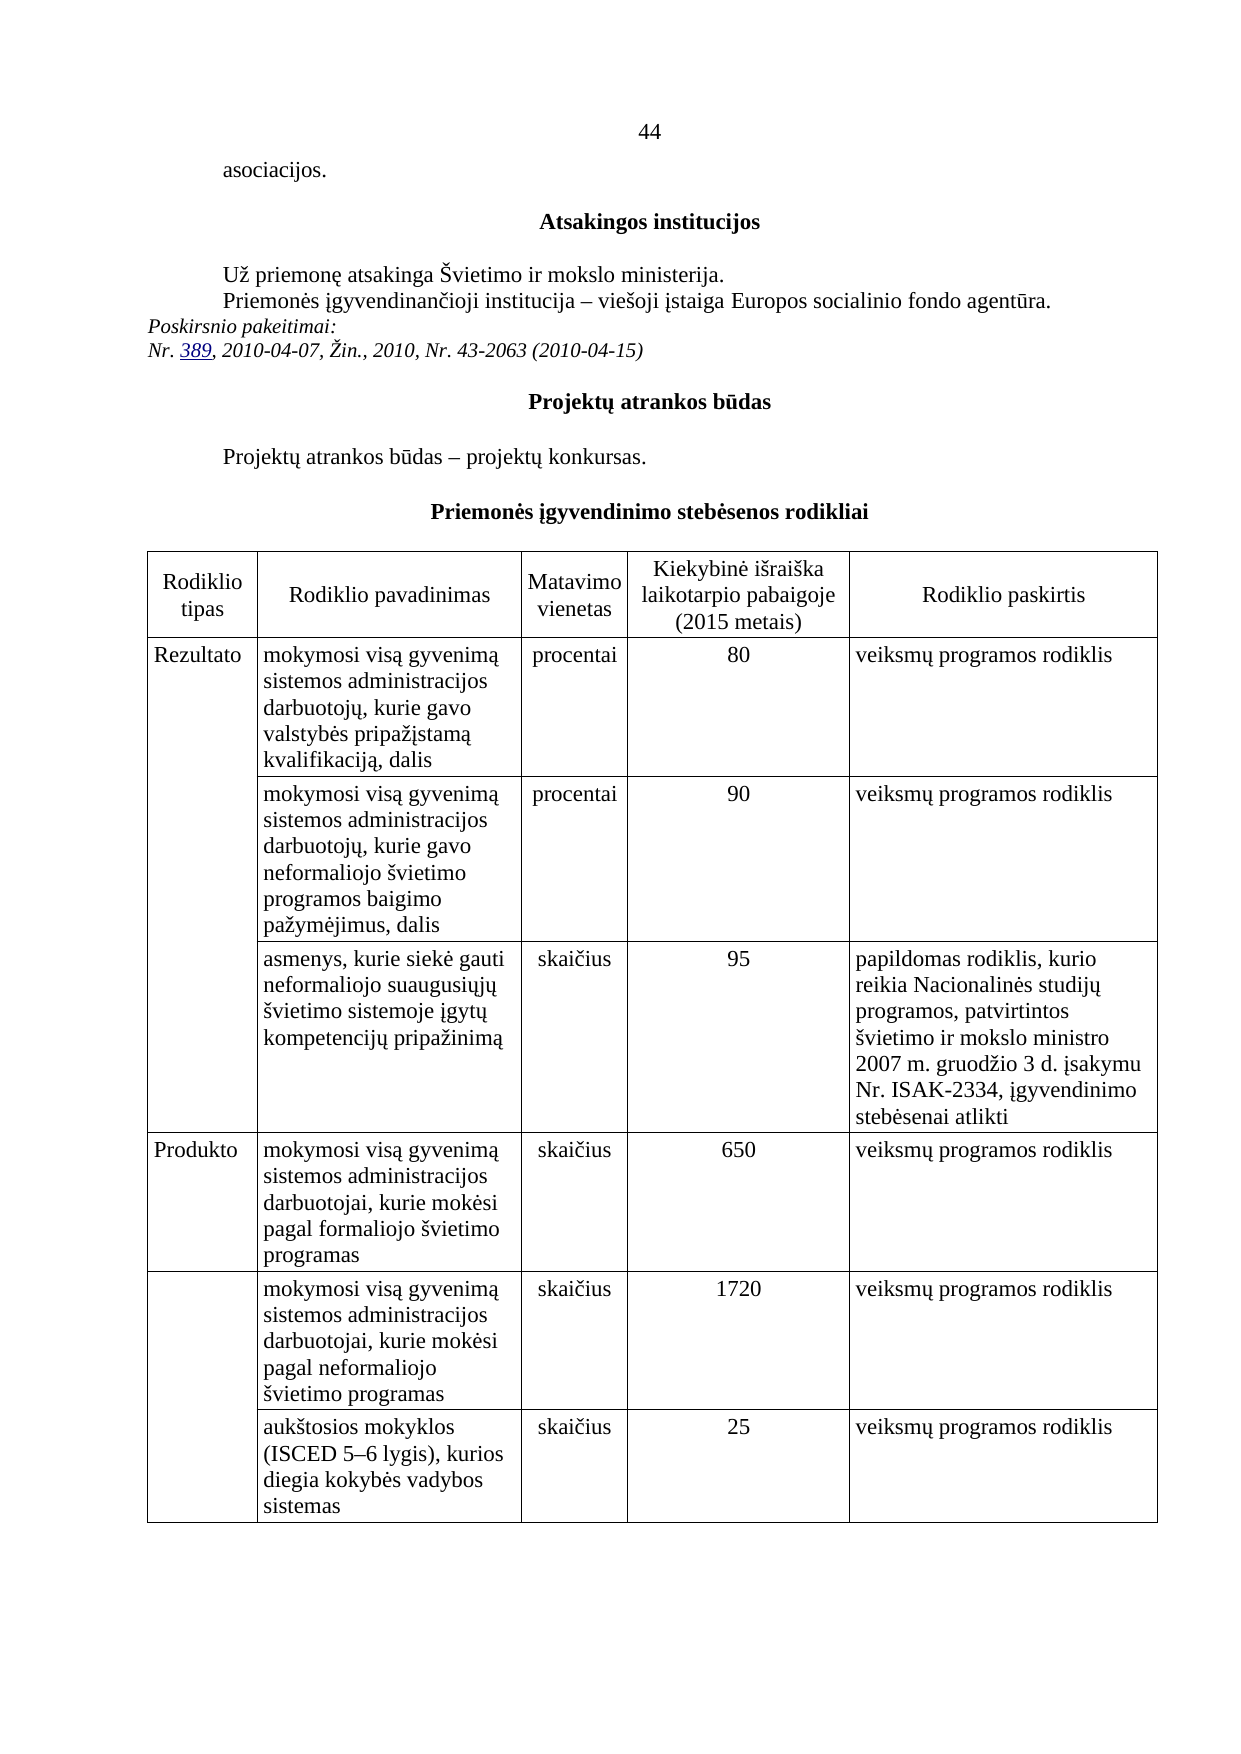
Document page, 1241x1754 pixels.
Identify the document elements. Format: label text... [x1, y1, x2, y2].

text asociacijos. [148, 156, 1152, 182]
table_cell veiksmų programos rodiklis [850, 1272, 1157, 1409]
table_cell 95 [628, 942, 849, 1132]
table_cell veiksmų programos rodiklis [850, 638, 1157, 776]
table_cell mokymosi visą gyvenimą sistemos administracijos darbuotojų, kurie gavo neformaliojo švietimo programos baigimo pažymėjimus, dalis [258, 777, 521, 941]
table_cell Produkto [148, 1133, 257, 1271]
text Už priemonę atsakinga Švietimo ir mokslo ministerija. [148, 261, 1152, 287]
table_header Matavimo vienetas [522, 552, 627, 637]
table_cell papildomas rodiklis, kurio reikia Nacionalinės studijų programos, patvirtintos švietimo ir mokslo ministro 2007 m. gruodžio 3 d. įsakymu Nr. ISAK-2334, įgyvendinimo stebėsenai atlikti [850, 942, 1157, 1132]
table_header Kiekybinė išraiška laikotarpio pabaigoje (2015 metais) [628, 552, 849, 637]
table_cell veiksmų programos rodiklis [850, 1410, 1157, 1522]
text Priemonės įgyvendinimo stebėsenos rodikliai [148, 498, 1152, 525]
text Poskirsnio pakeitimai: [148, 314, 1152, 338]
table_cell veiksmų programos rodiklis [850, 777, 1157, 941]
table_cell 25 [628, 1410, 849, 1522]
text Priemonės įgyvendinančioji institucija – viešoji įstaiga Europos socialinio fondo agentūra. [148, 287, 1152, 314]
table_cell 90 [628, 777, 849, 941]
table_header Rodiklio tipas [148, 552, 257, 637]
table_header Rodiklio paskirtis [850, 552, 1157, 637]
table_cell 650 [628, 1133, 849, 1271]
table_cell mokymosi visą gyvenimą sistemos administracijos darbuotojai, kurie mokėsi pagal formaliojo švietimo programas [258, 1133, 521, 1271]
table_cell 1720 [628, 1272, 849, 1409]
table_cell aukštosios mokyklos (ISCED 5–6 lygis), kurios diegia kokybės vadybos sistemas [258, 1410, 521, 1522]
table_cell mokymosi visą gyvenimą sistemos administracijos darbuotojų, kurie gavo valstybės pripažįstamą kvalifikaciją, dalis [258, 638, 521, 776]
table_cell asmenys, kurie siekė gauti neformaliojo suaugusiųjų švietimo sistemoje įgytų kompetencijų pripažinimą [258, 942, 521, 1132]
table_header Rodiklio pavadinimas [258, 552, 521, 637]
text Nr. 389, 2010-04-07, Žin., 2010, Nr. 43-2063 (2010-04-15) [148, 338, 1152, 362]
table_cell mokymosi visą gyvenimą sistemos administracijos darbuotojai, kurie mokėsi pagal neformaliojo švietimo programas [258, 1272, 521, 1409]
text Atsakingos institucijos [148, 208, 1152, 235]
table_cell procentai [522, 638, 627, 776]
table_cell skaičius [522, 1133, 627, 1271]
table_cell procentai [522, 777, 627, 941]
table_cell skaičius [522, 1410, 627, 1522]
table_cell 80 [628, 638, 849, 776]
table_cell skaičius [522, 942, 627, 1132]
table_cell skaičius [522, 1272, 627, 1409]
table_cell veiksmų programos rodiklis [850, 1133, 1157, 1271]
text Projektų atrankos būdas [148, 388, 1152, 414]
table_cell Rezultato [148, 638, 257, 1132]
text Projektų atrankos būdas – projektų konkursas. [148, 443, 1152, 470]
table_cell [148, 1272, 257, 1522]
